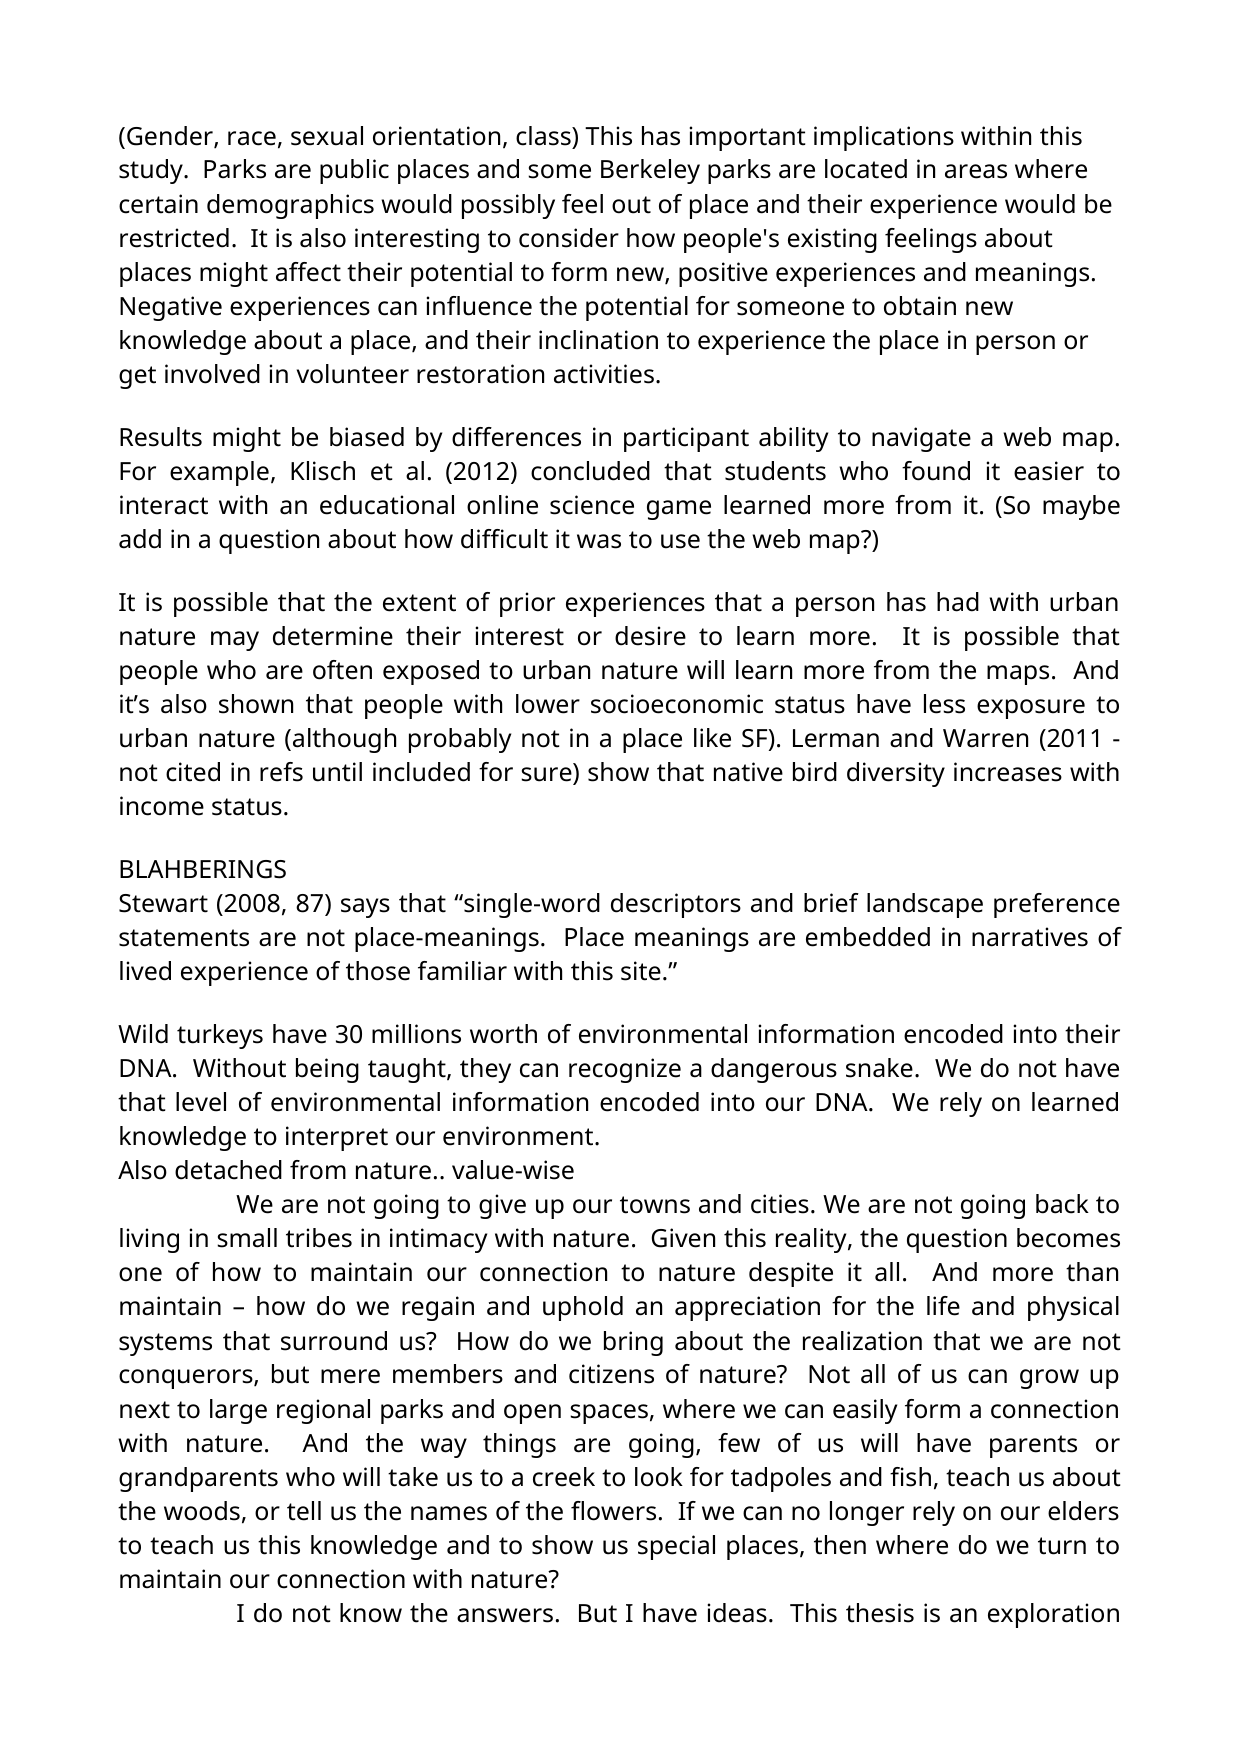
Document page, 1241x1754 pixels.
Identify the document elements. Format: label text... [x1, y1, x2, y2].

text Stewart (2008, 87) says that “single-word descriptors and brief landscape preference statements are not place-meanings. Place meanings are embedded in narratives of lived experience of those familiar with this site.” [118, 886, 1122, 988]
text We are not going to give up our towns and cities. We are not going back to living in small tribes in intimacy with nature. Given this reality, the question becomes one of how to maintain our connection to nature despite it all. And more than maintain – how do we regain and uphold an appreciation for the life and physical systems that surround us? How do we bring about the realization that we are not conquerors, but mere members and citizens of nature? Not all of us can grow up next to large regional parks and open spaces, where we can easily form a connection with nature. And the way things are going, few of us will have parents or grandparents who will take us to a creek to look for tadpoles and fish, teach us about the woods, or tell us the names of the flowers. If we can no longer rely on our elders to teach us this knowledge and to show us special places, then where do we turn to maintain our connection with nature? [118, 1187, 1122, 1596]
text BLAHBERINGS [118, 852, 1122, 886]
text Results might be biased by differences in participant ability to navigate a web map. For example, Klisch et al. (2012) concluded that students who found it easier to interact with an educational online science game learned more from it. (So maybe add in a question about how difficult it was to use the web map?) [118, 419, 1122, 556]
text (Gender, race, sexual orientation, class) This has important implications within this study. Parks are public places and some Berkeley parks are located in areas where certain demographics would possibly feel out of place and their experience would be restricted. It is also interesting to consider how people's existing feelings about places might affect their potential to form new, positive experiences and meanings. Negative experiences can influence the potential for someone to obtain new knowledge about a place, and their inclination to experience the place in person or get involved in volunteer restoration activities. [118, 118, 1122, 391]
text It is possible that the extent of prior experiences that a person has had with urban nature may determine their interest or desire to learn more. It is possible that people who are often exposed to urban nature will learn more from the maps. And it’s also shown that people with lower socioeconomic status have less exposure to urban nature (although probably not in a place like SF). Lerman and Warren (2011 - not cited in refs until included for sure) show that native bird diversity increases with income status. [118, 584, 1122, 823]
text Wild turkeys have 30 millions worth of environmental information encoded into their DNA. Without being taught, they can recognize a dangerous snake. We do not have that level of environmental information encoded into our DNA. We rely on learned knowledge to interpret our environment. [118, 1017, 1122, 1153]
text Also detached from nature.. value-wise [118, 1153, 1122, 1187]
text I do not know the answers. But I have ideas. This thesis is an exploration [118, 1596, 1122, 1630]
